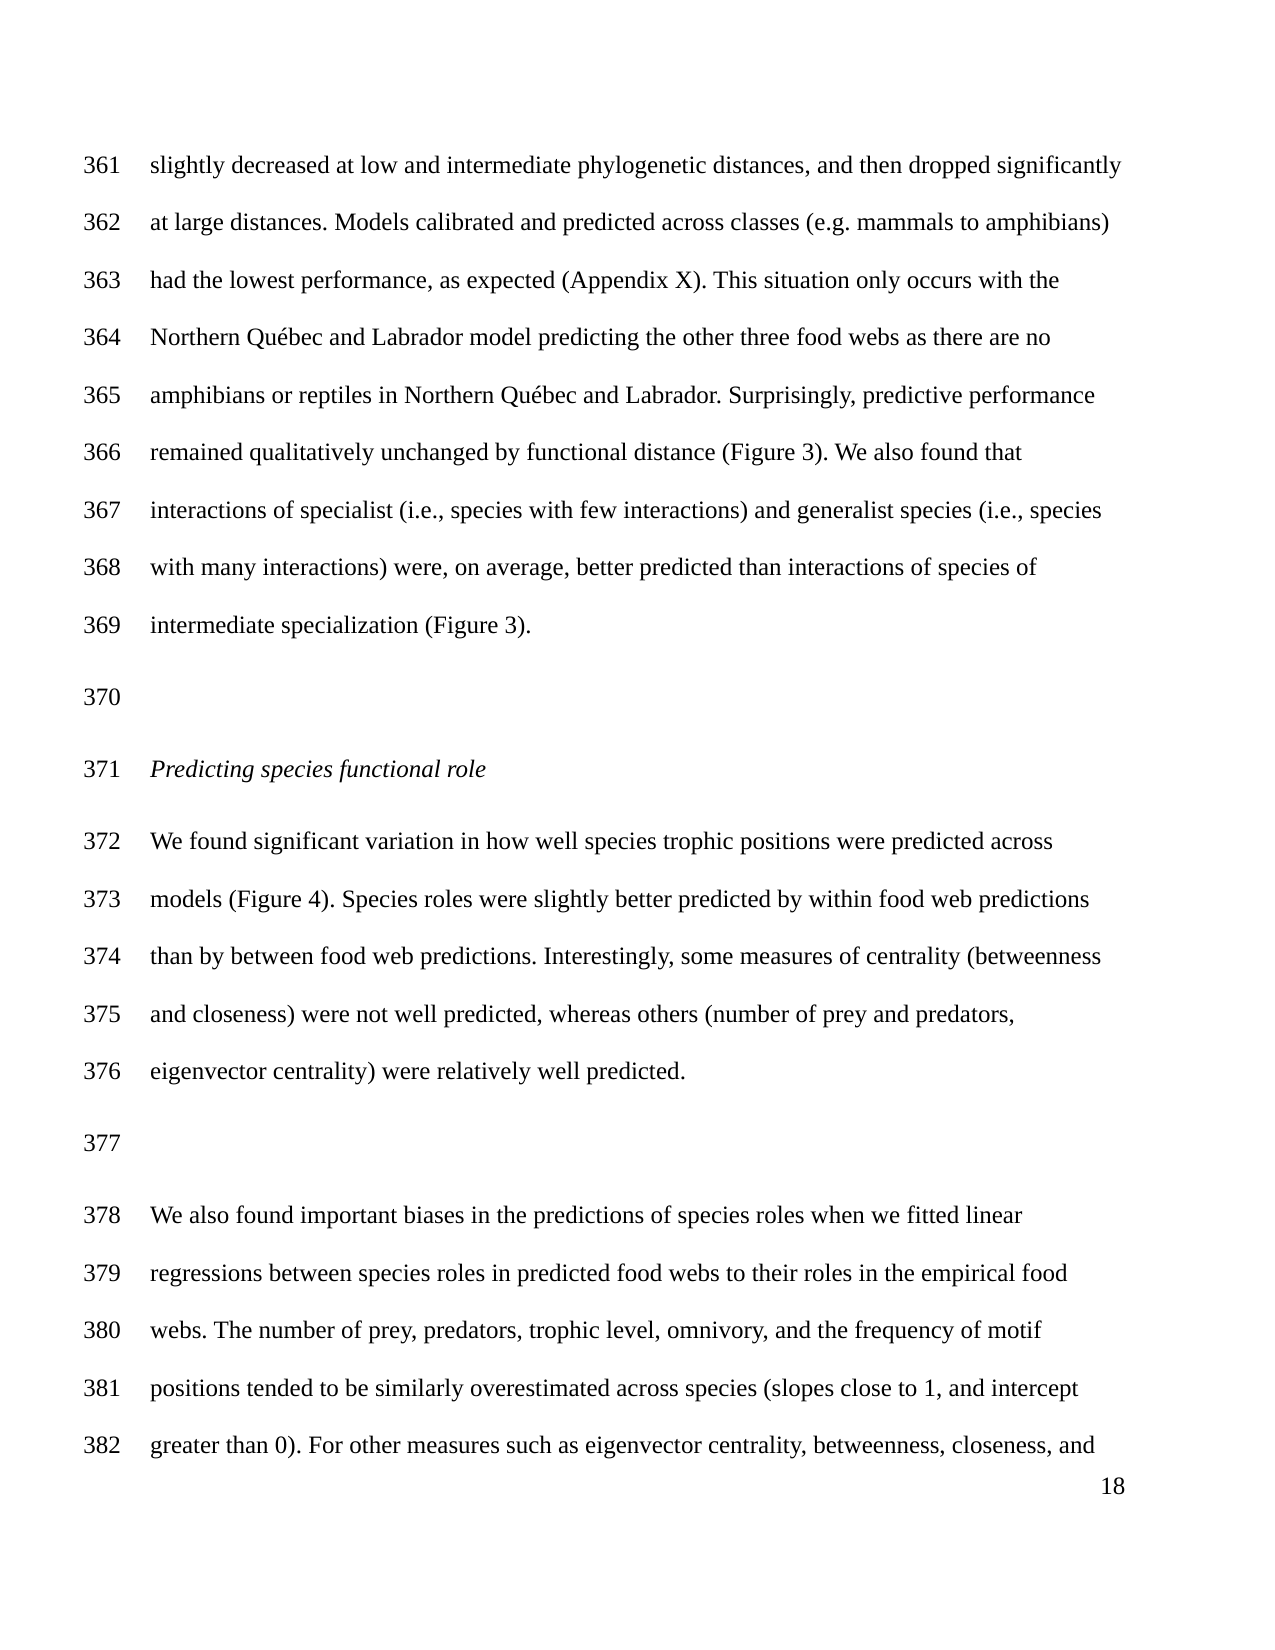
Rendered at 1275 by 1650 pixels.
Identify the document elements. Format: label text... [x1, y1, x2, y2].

text Predicting species functional role [150, 754, 1125, 783]
text We found significant variation in how well species trophic positions were predicted across models (Figure 4). Species roles were slightly better predicted by within food web predictions than by between food web predictions. Interestingly, some measures of centrality (betweenness and closeness) were not well predicted, whereas others (number of prey and predators, eigenvector centrality) were relatively well predicted. [150, 826, 1125, 1085]
text We also found important biases in the predictions of species roles when we fitted linear regressions between species roles in predicted food webs to their roles in the empirical food webs. The number of prey, predators, trophic level, omnivory, and the frequency of motif positions tended to be similarly overestimated across species (slopes close to 1, and intercept greater than 0). For other measures such as eigenvector centrality, betweenness, closeness, and [150, 1200, 1125, 1459]
text slightly decreased at low and intermediate phylogenetic distances, and then dropped significantly at large distances. Models calibrated and predicted across classes (e.g. mammals to amphibians) had the lowest performance, as expected (Appendix X). This situation only occurs with the Northern Québec and Labrador model predicting the other three food webs as there are no amphibians or reptiles in Northern Québec and Labrador. Surprisingly, predictive performance remained qualitatively unchanged by functional distance (Figure 3). We also found that interactions of specialist (i.e., species with few interactions) and generalist species (i.e., species with many interactions) were, on average, better predicted than interactions of species of intermediate specialization (Figure 3). [150, 150, 1125, 639]
